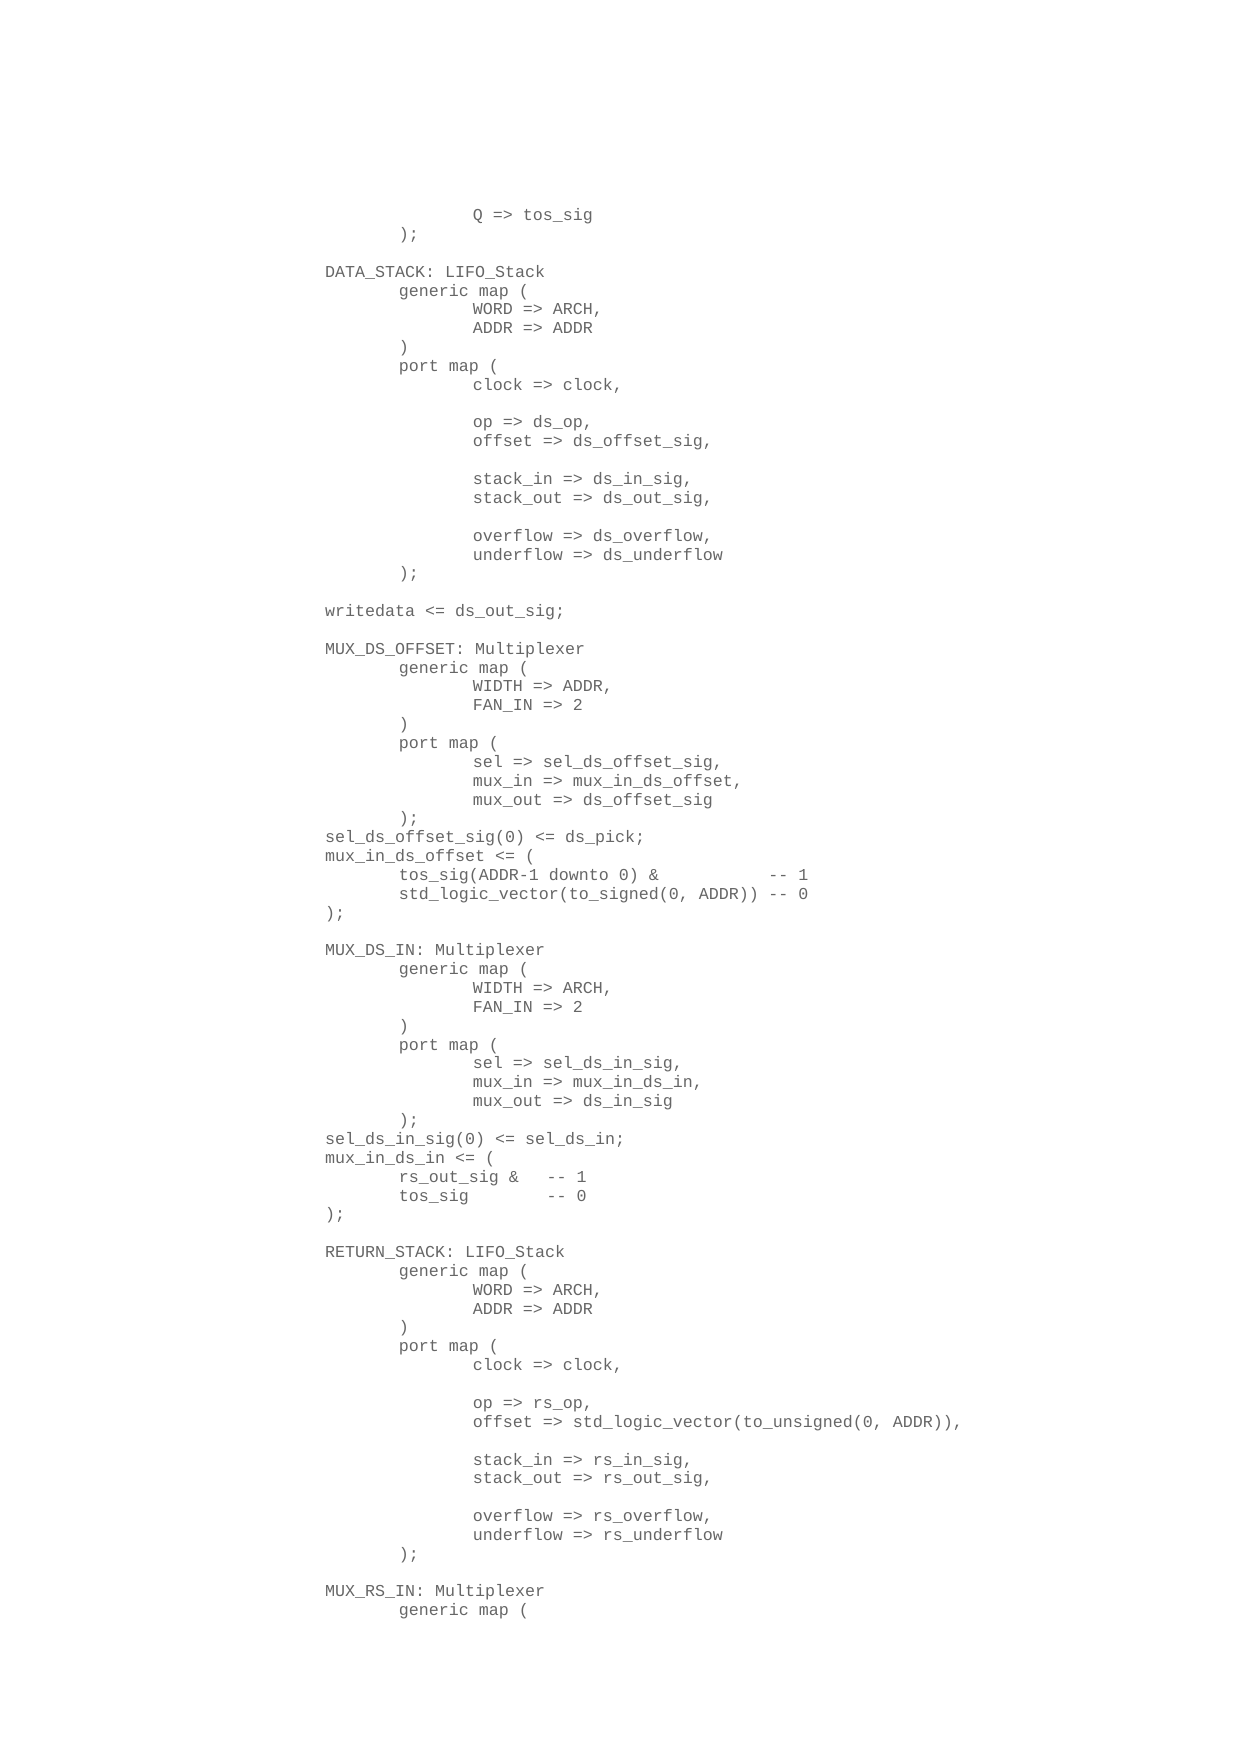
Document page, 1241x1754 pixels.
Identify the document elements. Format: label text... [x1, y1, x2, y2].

text generic map ( [177, 961, 1123, 980]
text sel => sel_ds_offset_sig, [177, 753, 1123, 772]
text WORD => ARCH, [177, 1281, 1123, 1300]
text mux_in => mux_in_ds_in, [177, 1074, 1123, 1093]
text ADDR => ADDR [177, 1300, 1123, 1319]
text ) [177, 339, 1123, 357]
text tos_sig -- 0 [177, 1187, 1123, 1206]
text op => ds_op, [177, 414, 1123, 433]
text mux_in_ds_in <= ( [177, 1149, 1123, 1168]
text mux_in_ds_offset <= ( [177, 848, 1123, 867]
text offset => std_logic_vector(to_unsigned(0, ADDR)), [177, 1413, 1123, 1432]
text WORD => ARCH, [177, 301, 1123, 320]
text Q => tos_sig [177, 207, 1123, 226]
text stack_out => rs_out_sig, [177, 1470, 1123, 1489]
text port map ( [177, 357, 1123, 376]
text generic map ( [177, 282, 1123, 301]
text ); [177, 565, 1123, 584]
text overflow => ds_overflow, [177, 527, 1123, 546]
text generic map ( [177, 659, 1123, 678]
text ); [177, 810, 1123, 829]
text std_logic_vector(to_signed(0, ADDR)) -- 0 [177, 885, 1123, 904]
text stack_out => ds_out_sig, [177, 489, 1123, 508]
text ) [177, 1017, 1123, 1036]
text clock => clock, [177, 1357, 1123, 1376]
text sel_ds_offset_sig(0) <= ds_pick; [177, 829, 1123, 848]
text MUX_RS_IN: Multiplexer [177, 1583, 1123, 1602]
text mux_in => mux_in_ds_offset, [177, 772, 1123, 791]
text WIDTH => ADDR, [177, 678, 1123, 697]
text ); [177, 1112, 1123, 1131]
text DATA_STACK: LIFO_Stack [177, 263, 1123, 282]
text ); [177, 1206, 1123, 1225]
text RETURN_STACK: LIFO_Stack [177, 1244, 1123, 1262]
text rs_out_sig & -- 1 [177, 1168, 1123, 1187]
text underflow => ds_underflow [177, 546, 1123, 565]
text FAN_IN => 2 [177, 998, 1123, 1017]
text overflow => rs_overflow, [177, 1508, 1123, 1526]
text port map ( [177, 734, 1123, 753]
text MUX_DS_OFFSET: Multiplexer [177, 640, 1123, 659]
text stack_in => rs_in_sig, [177, 1451, 1123, 1470]
text generic map ( [177, 1602, 1123, 1621]
text FAN_IN => 2 [177, 697, 1123, 716]
text MUX_DS_IN: Multiplexer [177, 942, 1123, 961]
text op => rs_op, [177, 1394, 1123, 1413]
text port map ( [177, 1338, 1123, 1357]
text port map ( [177, 1036, 1123, 1055]
text mux_out => ds_offset_sig [177, 791, 1123, 810]
text ) [177, 1319, 1123, 1338]
text underflow => rs_underflow [177, 1526, 1123, 1545]
text offset => ds_offset_sig, [177, 433, 1123, 452]
text writedata <= ds_out_sig; [177, 603, 1123, 621]
text ADDR => ADDR [177, 320, 1123, 339]
text sel_ds_in_sig(0) <= sel_ds_in; [177, 1131, 1123, 1149]
text ); [177, 226, 1123, 244]
text ); [177, 1545, 1123, 1564]
text tos_sig(ADDR-1 downto 0) & -- 1 [177, 867, 1123, 885]
text sel => sel_ds_in_sig, [177, 1055, 1123, 1074]
text ) [177, 716, 1123, 734]
text mux_out => ds_in_sig [177, 1093, 1123, 1112]
text clock => clock, [177, 376, 1123, 395]
text stack_in => ds_in_sig, [177, 471, 1123, 489]
text WIDTH => ARCH, [177, 980, 1123, 998]
text generic map ( [177, 1262, 1123, 1281]
text ); [177, 904, 1123, 923]
